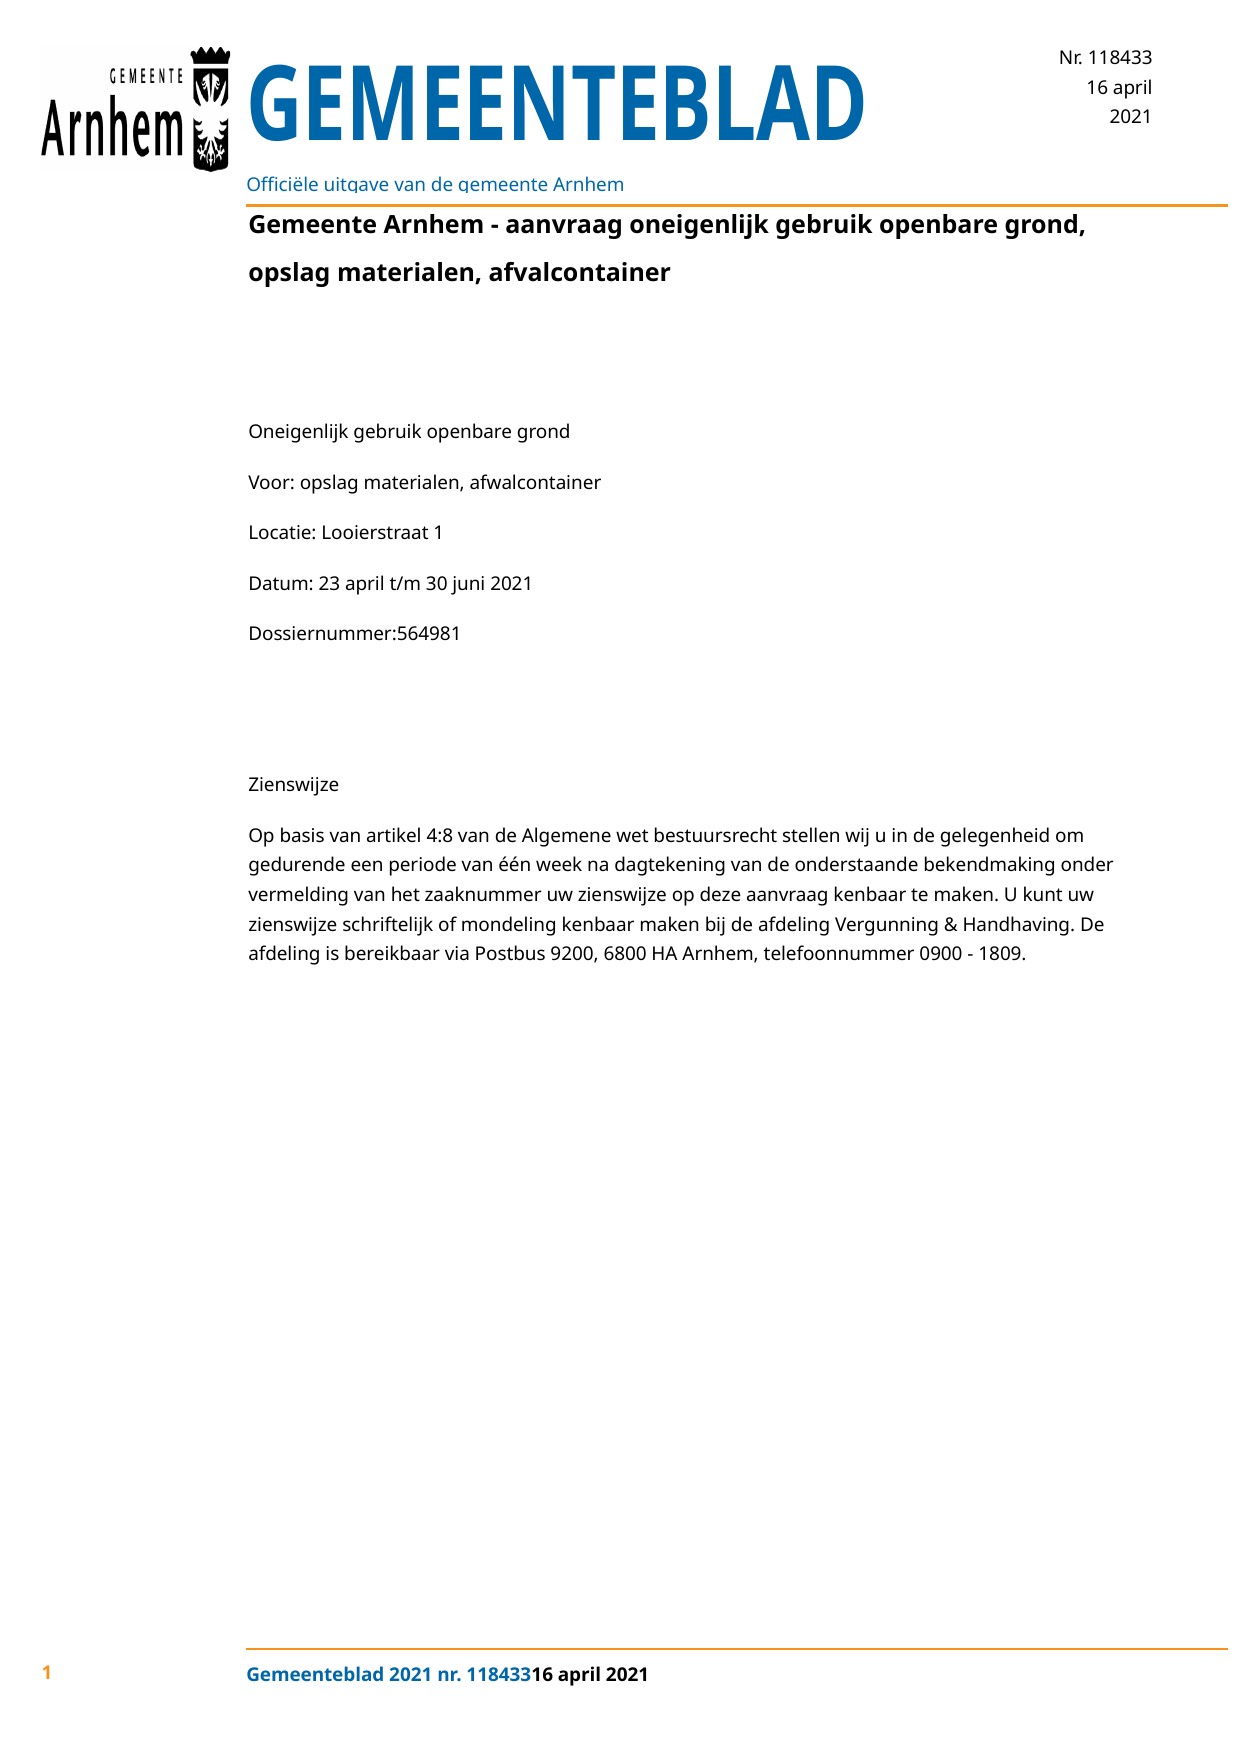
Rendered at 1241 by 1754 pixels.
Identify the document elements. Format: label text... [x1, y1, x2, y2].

text Datum: 23 april t/m 30 juni 2021 [248, 570, 1152, 596]
picture [41, 47, 231, 172]
text Voor: opslag materialen, afwalcontainer [248, 469, 1152, 495]
text Locatie: Looierstraat 1 [248, 519, 1152, 545]
text Dossiernummer:564981 [248, 620, 1152, 646]
text Gemeente Arnhem - aanvraag oneigenlijk gebruik openbare grond, opslag materialen, afvalcontainer [248, 207, 1152, 288]
text Zienswijze [248, 772, 1152, 797]
text Op basis van artikel 4:8 van de Algemene wet bestuursrecht stellen wij u in de gelegenheid om gedurende een periode van één week na dagtekening van de onderstaande bekendmaking onder vermelding van het zaaknummer uw zienswijze op deze aanvraag kenbaar te maken. U kunt uw zienswijze schriftelijk of mondeling kenbaar maken bij de afdeling Vergunning & Handhaving. De afdeling is bereikbaar via Postbus 9200, 6800 HA Arnhem, telefoonnummer 0900 - 1809. [248, 822, 1152, 966]
text Oneigenlijk gebruik openbare grond [248, 419, 1152, 444]
